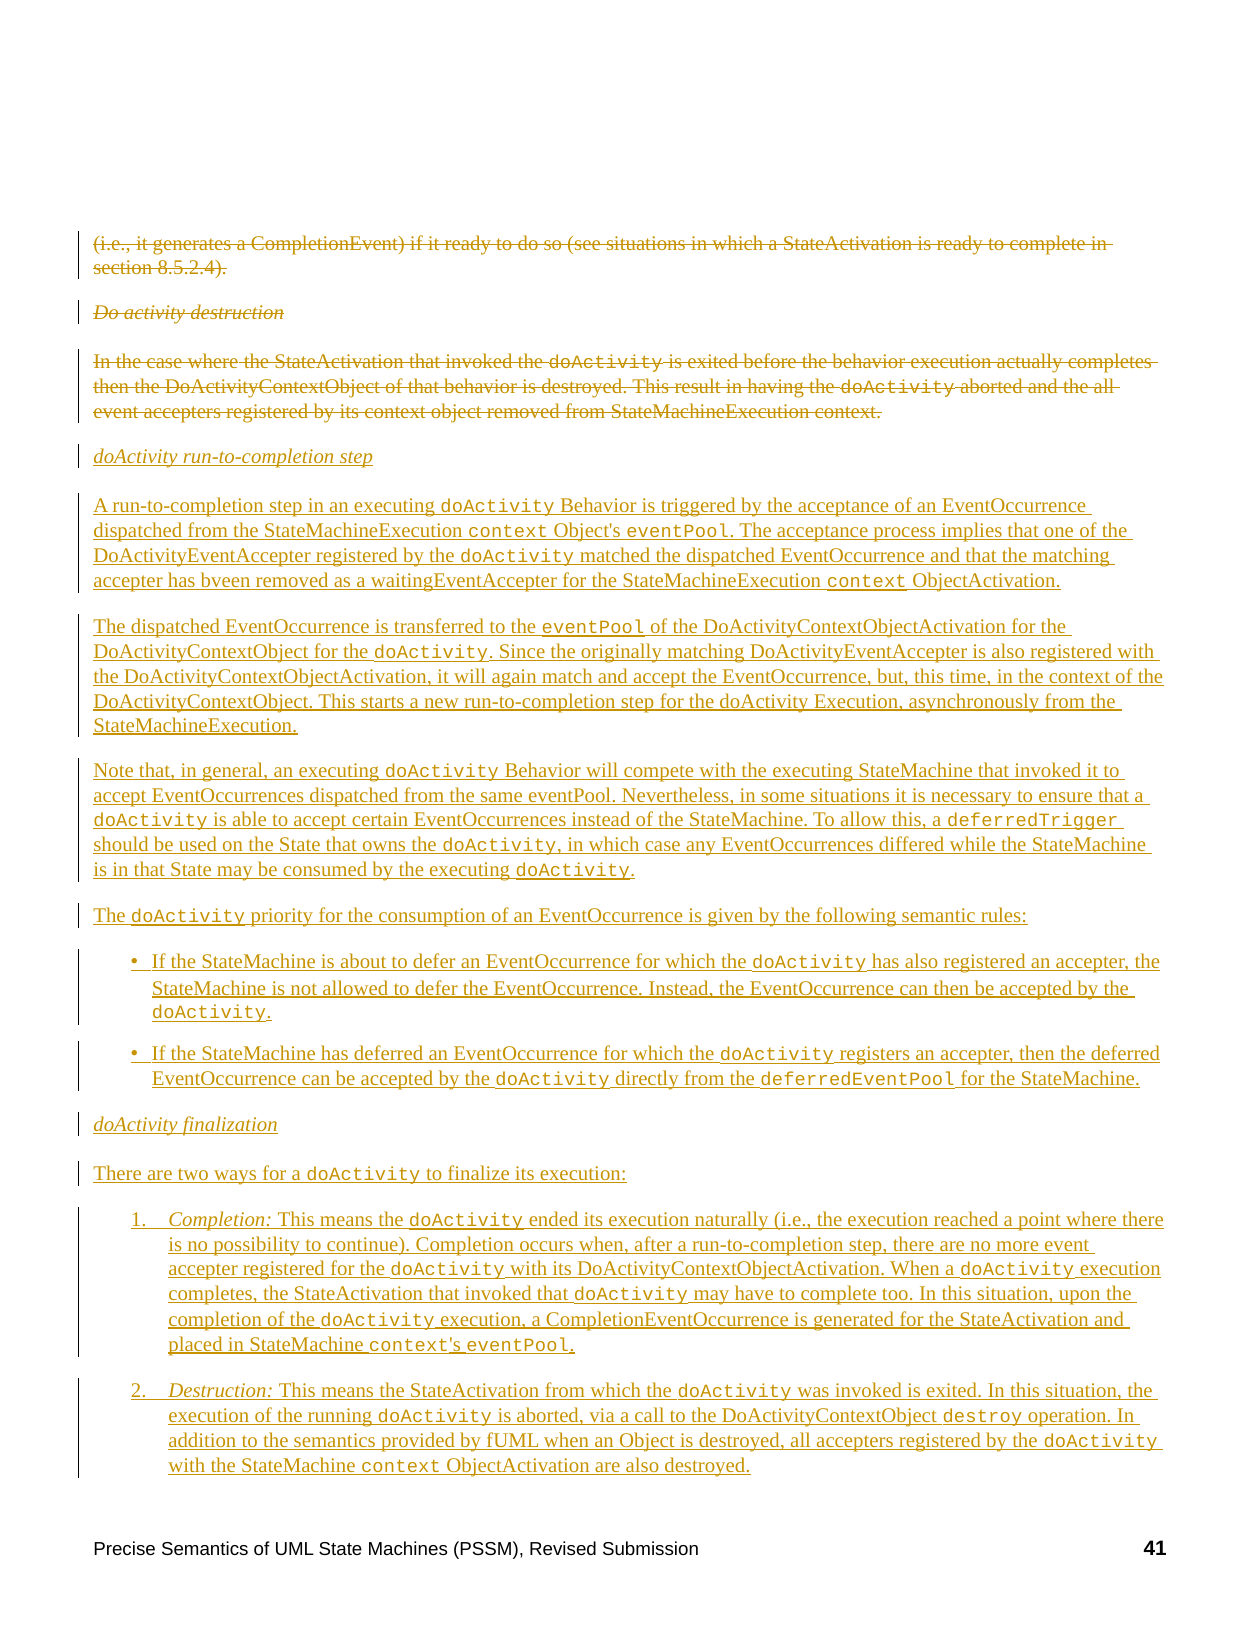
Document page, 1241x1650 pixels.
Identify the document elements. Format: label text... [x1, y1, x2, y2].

text The dispatched EventOccurrence is transferred to the eventPool of the DoActivityContextObjectActivation for the DoActivityContextObject for the doActivity. Since the originally matching DoActivityEventAccepter is also registered with the DoActivityContextObjectActivation, it will again match and accept the EventOccurrence, but, this time, in the context of the [93, 614, 1164, 685]
subtitle doActivity finalization [93, 1112, 1164, 1136]
list Completion: This means the doActivity ended its execution naturally (i.e., the execution reached a point where there [131, 1207, 1164, 1228]
text There are two ways for a doActivity to finalize its execution: [93, 1161, 1164, 1186]
list Destruction: This means the StateActivation from which the doActivity was invoked is exited. In this situation, the execution of the running doActivity is aborted, via a call to the DoActivityContextObject destroy operation. In addition to the semantics provided by fUML when an Object is destroyed, all accepters registered by the doActivity with the StateMachine context ObjectActivation are also destroyed. [131, 1378, 1164, 1478]
text A run-to-completion step in an executing doActivity Behavior is triggered by the acceptance of an EventOccurrence dispatched from the StateMachineExecution context Object's eventPool. The acceptance process implies that one of the DoActivityEventAccepter registered by the doActivity matched the dispatched EventOccurrence and that the matching accepter has bveen removed as a waitingEventAccepter for the StateMachineExecution context ObjectActivation. [93, 493, 1164, 593]
list is no possibility to continue). Completion occurs when, after a run-to-completion step, there are no more event accepter registered for the doActivity with its DoActivityContextObjectActivation. When a doActivity execution completes, the StateActivation that invoked that doActivity may have to complete too. In this situation, upon the completion of the doActivity execution, a CompletionEventOccurrence is generated for the StateActivation and placed in StateMachine context's eventPool. [131, 1229, 1164, 1357]
text Note that, in general, an executing doActivity Behavior will compete with the executing StateMachine that invoked it to accept EventOccurrences dispatched from the same eventPool. Nevertheless, in some situations it is necessary to ensure that a doActivity is able to accept certain EventOccurrences instead of the StateMachine. To allow this, a deferredTrigger should be used on the State that owns the doActivity, in which case any EventOccurrences differed while the StateMachine is in that State may be consumed by the executing doActivity. [93, 758, 1164, 882]
list If the StateMachine has deferred an EventOccurrence for which the doActivity registers an accepter, then the deferred EventOccurrence can be accepted by the doActivity directly from the deferredEventPool for the StateMachine. [131, 1041, 1164, 1091]
text The doActivity priority for the consumption of an EventOccurrence is given by the following semantic rules: [93, 903, 1164, 928]
list If the StateMachine is about to defer an EventOccurrence for which the doActivity has also registered an accepter, the StateMachine is not allowed to defer the EventOccurrence. Instead, the EventOccurrence can then be accepted by the doActivity. [131, 949, 1164, 1024]
text DoActivityContextObject. This starts a new run-to-completion step for the doActivity Execution, asynchronously from the StateMachineExecution. [93, 686, 1164, 737]
